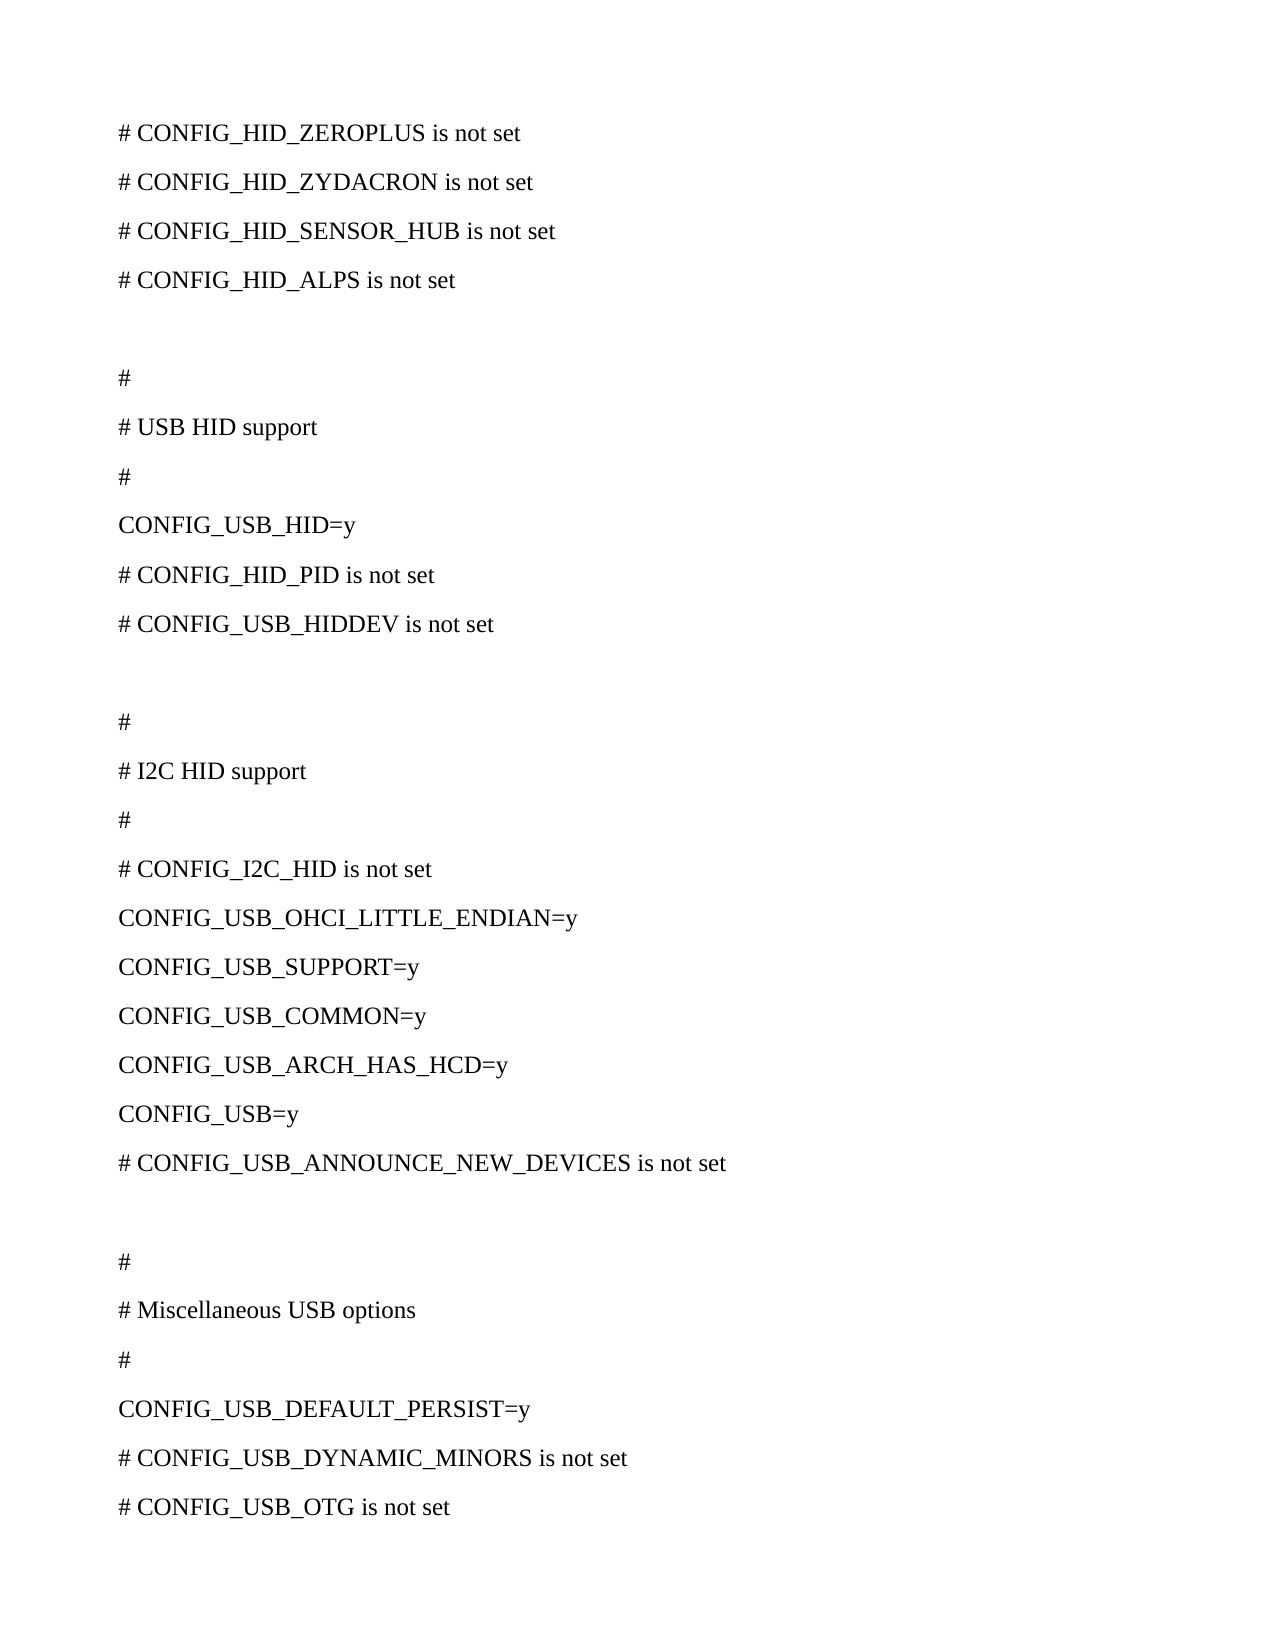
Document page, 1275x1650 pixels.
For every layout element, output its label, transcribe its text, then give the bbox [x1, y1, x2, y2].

text CONFIG_USB_OHCI_LITTLE_ENDIAN=y [118, 903, 1157, 932]
text CONFIG_USB_HID=y [118, 511, 1157, 539]
text # [118, 363, 1157, 392]
text # CONFIG_HID_ZEROPLUS is not set [118, 118, 1157, 147]
text # [118, 707, 1157, 736]
text # I2C HID support [118, 756, 1157, 785]
text # [118, 1247, 1157, 1275]
text # [118, 462, 1157, 490]
text # CONFIG_USB_ANNOUNCE_NEW_DEVICES is not set [118, 1148, 1157, 1177]
text # CONFIG_HID_SENSOR_HUB is not set [118, 216, 1157, 245]
text # CONFIG_HID_ALPS is not set [118, 265, 1157, 294]
text CONFIG_USB_ARCH_HAS_HCD=y [118, 1050, 1157, 1079]
text # Miscellaneous USB options [118, 1296, 1157, 1324]
text CONFIG_USB=y [118, 1099, 1157, 1128]
text # [118, 1345, 1157, 1373]
text # CONFIG_USB_OTG is not set [118, 1492, 1157, 1521]
text # CONFIG_USB_HIDDEV is not set [118, 609, 1157, 637]
text # [118, 805, 1157, 834]
text # CONFIG_HID_ZYDACRON is not set [118, 167, 1157, 196]
text # CONFIG_HID_PID is not set [118, 560, 1157, 588]
text CONFIG_USB_COMMON=y [118, 1001, 1157, 1030]
text # USB HID support [118, 412, 1157, 441]
text CONFIG_USB_DEFAULT_PERSIST=y [118, 1394, 1157, 1422]
text # CONFIG_I2C_HID is not set [118, 854, 1157, 883]
text CONFIG_USB_SUPPORT=y [118, 952, 1157, 981]
text # CONFIG_USB_DYNAMIC_MINORS is not set [118, 1443, 1157, 1472]
